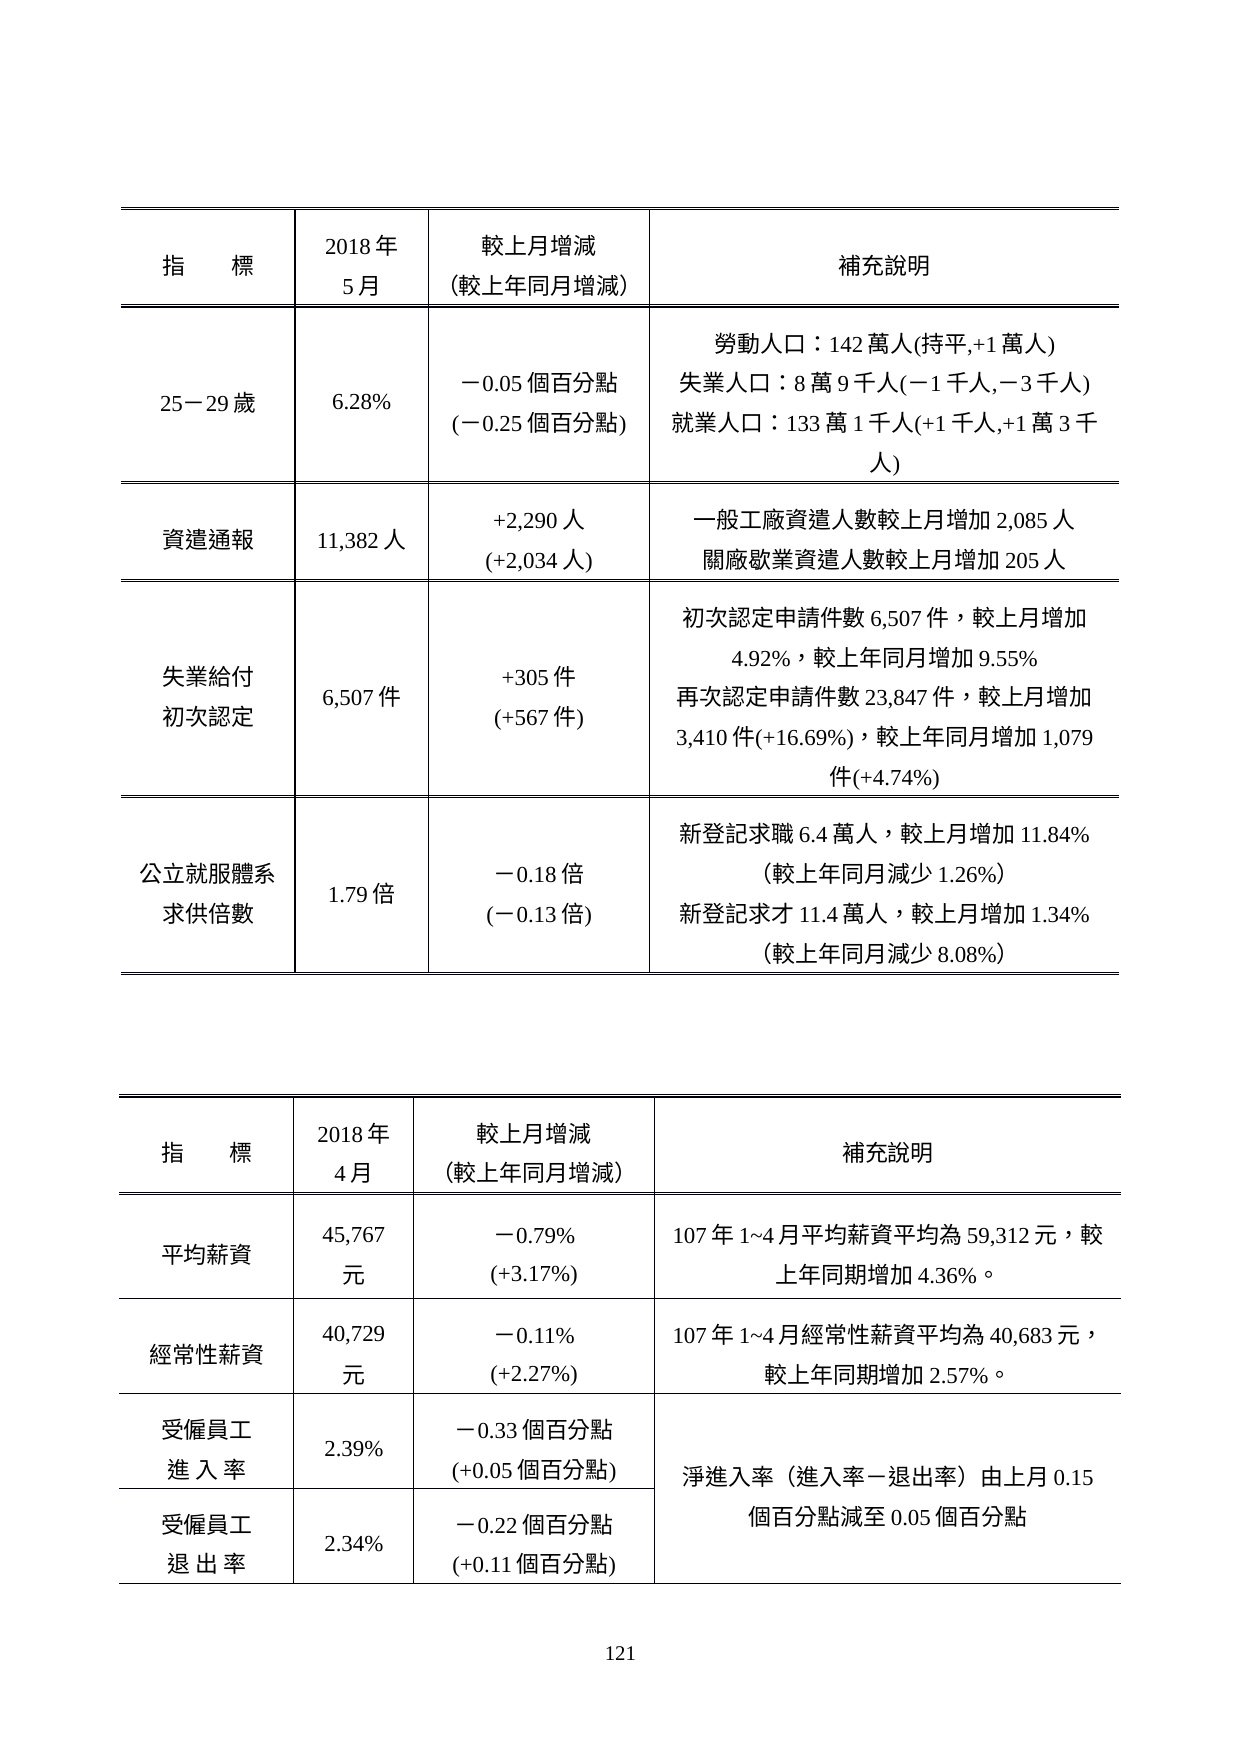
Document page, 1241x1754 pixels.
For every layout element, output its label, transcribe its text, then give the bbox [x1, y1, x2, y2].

table_cell 107年1~4月經常性薪資平均為40,683元，較上年同期增加2.57%。 [655, 1299, 1121, 1393]
table_header 指 標 [121, 210, 294, 304]
table_header 2018年 4月 [294, 1098, 413, 1192]
table_cell 平均薪資 [119, 1195, 293, 1298]
table_cell 公立就服體系求供倍數 [121, 798, 294, 972]
table_cell －0.18倍 (－0.13倍) [429, 798, 649, 972]
table_cell +305件 (+567件) [429, 582, 649, 795]
table_cell 2.34% [294, 1489, 413, 1583]
table_cell 勞動人口：142萬人(持平,+1萬人) 失業人口：8萬9千人(－1千人,－3千人) 就業人口：133萬1千人(+1千人,+1萬3千人) [650, 308, 1119, 481]
table_cell －0.33個百分點 (+0.05個百分點) [414, 1394, 654, 1488]
table_cell 經常性薪資 [119, 1299, 293, 1393]
table_cell －0.79% (+3.17%) [414, 1195, 654, 1298]
table_header 指 標 [119, 1098, 293, 1192]
table_cell 受僱員工 進 入 率 [119, 1394, 293, 1488]
table_cell 淨進入率（進入率－退出率）由上月0.15個百分點減至0.05個百分點 [655, 1394, 1121, 1583]
table_cell +2,290人 (+2,034人) [429, 484, 649, 579]
table_cell 1.79倍 [296, 798, 428, 972]
table_cell 失業給付 初次認定 [121, 582, 294, 795]
table_header 補充說明 [650, 210, 1119, 304]
table_cell 45,767元 [294, 1195, 413, 1298]
table_header 補充說明 [655, 1098, 1121, 1192]
table_cell 初次認定申請件數6,507件，較上月增加4.92%，較上年同月增加9.55% 再次認定申請件數23,847件，較上月增加3,410件(+16.69%)，較上年同月增加1,079件(+4.74%) [650, 582, 1119, 795]
table_cell －0.05個百分點 (－0.25個百分點) [429, 308, 649, 481]
table_cell 新登記求職6.4萬人，較上月增加11.84% （較上年同月減少1.26%） 新登記求才11.4萬人，較上月增加1.34%（較上年同月減少8.08%） [650, 798, 1119, 972]
table_cell 6,507件 [296, 582, 428, 795]
table_cell －0.22個百分點 (+0.11個百分點) [414, 1489, 654, 1583]
table_cell －0.11% (+2.27%) [414, 1299, 654, 1393]
table_cell 25－29歲 [121, 308, 294, 481]
table_header 較上月增減 （較上年同月增減） [414, 1098, 654, 1192]
table_header 較上月增減 （較上年同月增減） [429, 210, 649, 304]
table_cell 一般工廠資遣人數較上月增加2,085人 關廠歇業資遣人數較上月增加205人 [650, 484, 1119, 579]
table_cell 2.39% [294, 1394, 413, 1488]
table_cell 11,382人 [296, 484, 428, 579]
table_cell 受僱員工 退 出 率 [119, 1489, 293, 1583]
table_header 2018年 5月 [296, 210, 428, 304]
table_cell 6.28% [296, 308, 428, 481]
table_cell 107年1~4月平均薪資平均為59,312元，較上年同期增加4.36%。 [655, 1195, 1121, 1298]
table_cell 資遣通報 [121, 484, 294, 579]
table_cell 40,729元 [294, 1299, 413, 1393]
